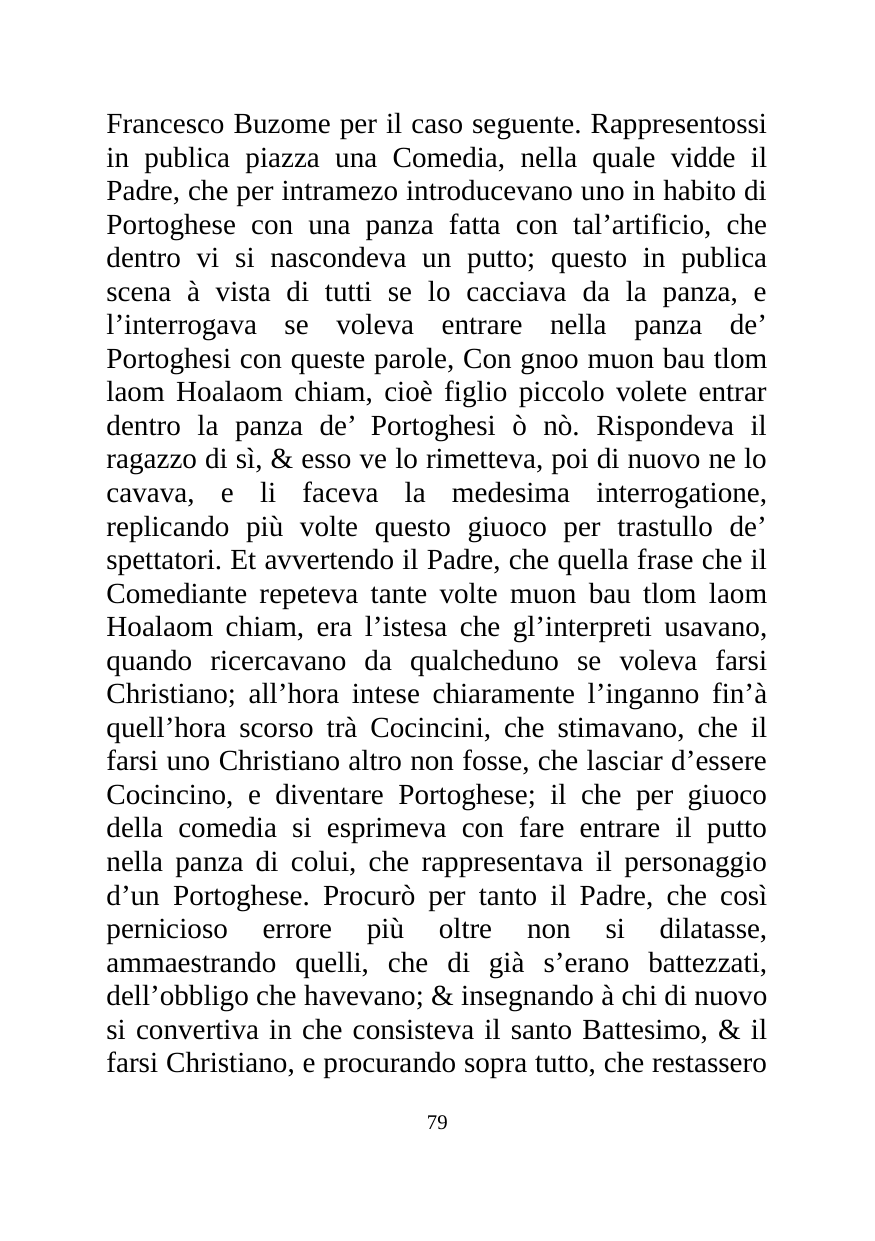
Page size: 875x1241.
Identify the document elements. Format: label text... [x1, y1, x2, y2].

text Francesco Buzome per il caso seguente. Rappresentossi in publica piazza una Comedia, nella quale vidde il Padre, che per intramezo introducevano uno in habito di Portoghese con una panza fatta con tal’artificio, che dentro vi si nascondeva un putto; questo in publica scena à vista di tutti se lo cacciava da la panza, e l’interrogava se voleva entrare nella panza de’ Portoghesi con queste parole, Con gnoo muon bau tlom laom Hoalaom chiam, cioè figlio piccolo volete entrar dentro la panza de’ Portoghesi ò nò. Rispondeva il ragazzo di sì, & esso ve lo rimetteva, poi di nuovo ne lo cavava, e li faceva la medesima interrogatione, replicando più volte questo giuoco per trastullo de’ spettatori. Et avvertendo il Padre, che quella frase che il Comediante repeteva tante volte muon bau tlom laom Hoalaom chiam, era l’istesa che gl’interpreti usavano, quando ricercavano da qualcheduno se voleva farsi Christiano; all’hora intese chiaramente l’inganno fin’à quell’hora scorso trà Cocincini, che stimavano, che il farsi uno Christiano altro non fosse, che lasciar d’essere Cocincino, e diventare Portoghese; il che per giuoco della comedia si esprimeva con fare entrare il putto nella panza di colui, che rappresentava il personaggio d’un Portoghese. Procurò per tanto il Padre, che così pernicioso errore più oltre non si dilatasse, ammaestrando quelli, che di già s’erano battezzati, dell’obbligo che havevano; & insegnando à chi di nuovo si convertiva in che consisteva il santo Battesimo, & il farsi Christiano, e procurando sopra tutto, che restassero [106, 106, 768, 1079]
